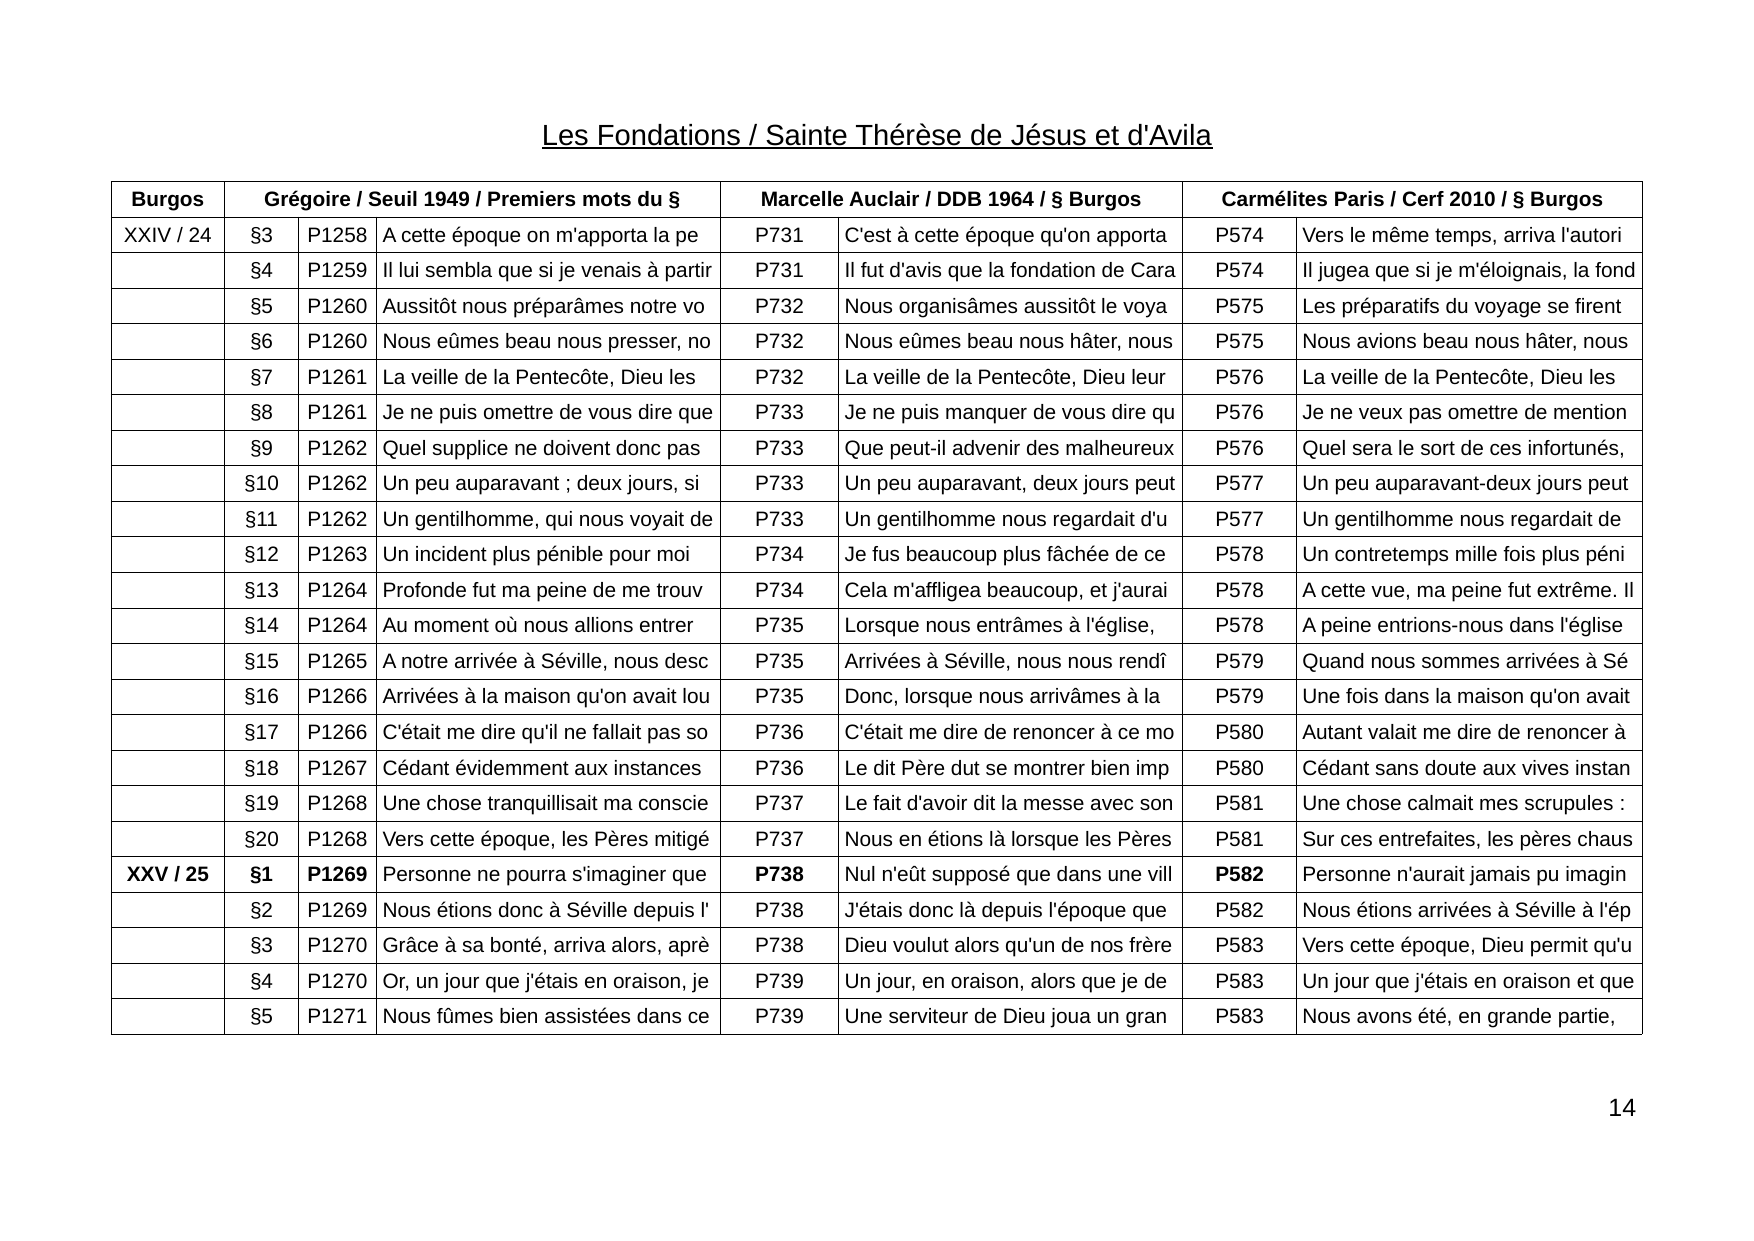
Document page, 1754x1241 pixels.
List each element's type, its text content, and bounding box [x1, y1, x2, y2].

table_cell Vers cette époque, Dieu permit qu'u [1297, 928, 1642, 963]
table_cell Les préparatifs du voyage se firent [1297, 289, 1642, 323]
table_cell Un gentilhomme, qui nous voyait de [377, 502, 720, 536]
table_cell Le fait d'avoir dit la messe avec son [839, 786, 1182, 821]
table_cell A notre arrivée à Séville, nous desc [377, 644, 720, 678]
table_cell P1270 [299, 964, 376, 998]
table_cell Je ne puis manquer de vous dire qu [839, 395, 1182, 430]
table_cell P738 [721, 893, 838, 927]
table_cell P733 [721, 466, 838, 501]
table_cell Il jugea que si je m'éloignais, la fond [1297, 253, 1642, 288]
table_cell Un gentilhomme nous regardait de [1297, 502, 1642, 536]
table_cell Arrivées à la maison qu'on avait lou [377, 680, 720, 714]
table_cell Aussitôt nous préparâmes notre vo [377, 289, 720, 323]
table_cell P734 [721, 537, 838, 572]
table_cell [112, 431, 224, 465]
table_cell P1260 [299, 324, 376, 359]
table_cell P578 [1183, 537, 1296, 572]
table_cell [112, 360, 224, 394]
table_cell A cette époque on m'apporta la pe [377, 218, 720, 252]
table_cell Une chose tranquillisait ma conscie [377, 786, 720, 821]
table_cell [112, 395, 224, 430]
table_cell Nous avions beau nous hâter, nous [1297, 324, 1642, 359]
table_cell P735 [721, 680, 838, 714]
table_cell Un peu auparavant ; deux jours, si [377, 466, 720, 501]
table_cell Grâce à sa bonté, arriva alors, aprè [377, 928, 720, 963]
table_cell P580 [1183, 751, 1296, 785]
table_cell Quel sera le sort de ces infortunés, [1297, 431, 1642, 465]
table_cell Un peu auparavant-deux jours peut [1297, 466, 1642, 501]
table_cell P1268 [299, 786, 376, 821]
table_cell P733 [721, 431, 838, 465]
table_cell P1258 [299, 218, 376, 252]
table_cell Dieu voulut alors qu'un de nos frère [839, 928, 1182, 963]
table_cell P1269 [299, 893, 376, 927]
table_cell P1271 [299, 999, 376, 1034]
table_cell P1261 [299, 360, 376, 394]
table_cell P1264 [299, 573, 376, 607]
table_cell Autant valait me dire de renoncer à [1297, 715, 1642, 749]
table_cell §3 [225, 928, 298, 963]
table_cell Nous eûmes beau nous hâter, nous [839, 324, 1182, 359]
table_cell P738 [721, 857, 838, 892]
table_cell P737 [721, 822, 838, 856]
table_cell Nous en étions là lorsque les Pères [839, 822, 1182, 856]
table_cell §4 [225, 964, 298, 998]
table_cell [112, 573, 224, 607]
table_cell [112, 928, 224, 963]
table_cell [112, 964, 224, 998]
table_cell P578 [1183, 609, 1296, 643]
table_cell P734 [721, 573, 838, 607]
table_cell P576 [1183, 431, 1296, 465]
table_cell §19 [225, 786, 298, 821]
table_cell §16 [225, 680, 298, 714]
table_cell Profonde fut ma peine de me trouv [377, 573, 720, 607]
table_cell Je ne puis omettre de vous dire que [377, 395, 720, 430]
table_cell Vers le même temps, arriva l'autori [1297, 218, 1642, 252]
table_cell Un incident plus pénible pour moi [377, 537, 720, 572]
table_cell P583 [1183, 928, 1296, 963]
table_cell §2 [225, 893, 298, 927]
table_cell XXIV / 24 [112, 218, 224, 252]
table_cell Nous étions arrivées à Séville à l'ép [1297, 893, 1642, 927]
table_cell Une chose calmait mes scrupules : [1297, 786, 1642, 821]
table_cell Un peu auparavant, deux jours peut [839, 466, 1182, 501]
table_cell P1262 [299, 502, 376, 536]
table_cell La veille de la Pentecôte, Dieu leur [839, 360, 1182, 394]
table_cell [112, 715, 224, 749]
table_cell P1268 [299, 822, 376, 856]
table_cell Au moment où nous allions entrer [377, 609, 720, 643]
table_cell Arrivées à Séville, nous nous rendî [839, 644, 1182, 678]
table_cell P1267 [299, 751, 376, 785]
table_cell [112, 609, 224, 643]
table_cell Que peut-il advenir des malheureux [839, 431, 1182, 465]
table_cell P582 [1183, 893, 1296, 927]
table_cell C'était me dire de renoncer à ce mo [839, 715, 1182, 749]
table_cell Lorsque nous entrâmes à l'église, [839, 609, 1182, 643]
table_cell [112, 751, 224, 785]
table_cell Donc, lorsque nous arrivâmes à la [839, 680, 1182, 714]
table_cell A cette vue, ma peine fut extrême. Il [1297, 573, 1642, 607]
table_cell P1264 [299, 609, 376, 643]
table_cell C'est à cette époque qu'on apporta [839, 218, 1182, 252]
table_cell Une fois dans la maison qu'on avait [1297, 680, 1642, 714]
table_cell Il lui sembla que si je venais à partir [377, 253, 720, 288]
table_cell P735 [721, 644, 838, 678]
table_cell §1 [225, 857, 298, 892]
table_cell §4 [225, 253, 298, 288]
table_cell Nous étions donc à Séville depuis l' [377, 893, 720, 927]
table_cell [112, 537, 224, 572]
table_cell P578 [1183, 573, 1296, 607]
table_cell [112, 786, 224, 821]
table_cell P739 [721, 964, 838, 998]
table_cell P739 [721, 999, 838, 1034]
table_cell Sur ces entrefaites, les pères chaus [1297, 822, 1642, 856]
table_cell Quand nous sommes arrivées à Sé [1297, 644, 1642, 678]
table_cell §6 [225, 324, 298, 359]
table_cell Cela m'affligea beaucoup, et j'aurai [839, 573, 1182, 607]
table_cell P581 [1183, 822, 1296, 856]
table_cell Nous fûmes bien assistées dans ce [377, 999, 720, 1034]
table_cell §8 [225, 395, 298, 430]
table_cell P1260 [299, 289, 376, 323]
table_cell P736 [721, 715, 838, 749]
table_cell P1259 [299, 253, 376, 288]
table_cell P583 [1183, 999, 1296, 1034]
table_cell Grégoire / Seuil 1949 / Premiers mots du § [225, 182, 720, 217]
table_cell P576 [1183, 395, 1296, 430]
table_cell §7 [225, 360, 298, 394]
table_cell P1262 [299, 431, 376, 465]
table_cell C'était me dire qu'il ne fallait pas so [377, 715, 720, 749]
table_cell §5 [225, 289, 298, 323]
table_cell Marcelle Auclair / DDB 1964 / § Burgos [721, 182, 1182, 217]
table_cell Cédant sans doute aux vives instan [1297, 751, 1642, 785]
table_cell P1261 [299, 395, 376, 430]
table_cell §11 [225, 502, 298, 536]
table_cell Un jour, en oraison, alors que je de [839, 964, 1182, 998]
table_cell §9 [225, 431, 298, 465]
table_cell [112, 289, 224, 323]
table_cell Un contretemps mille fois plus péni [1297, 537, 1642, 572]
table_cell Burgos [112, 182, 224, 217]
table_cell P583 [1183, 964, 1296, 998]
table_cell P735 [721, 609, 838, 643]
table_cell Nous avons été, en grande partie, [1297, 999, 1642, 1034]
table_cell Un jour que j'étais en oraison et que [1297, 964, 1642, 998]
table_cell P732 [721, 360, 838, 394]
table_cell Cédant évidemment aux instances [377, 751, 720, 785]
table_cell P733 [721, 502, 838, 536]
table_cell Nul n'eût supposé que dans une vill [839, 857, 1182, 892]
table_cell P580 [1183, 715, 1296, 749]
table_cell Je ne veux pas omettre de mention [1297, 395, 1642, 430]
table_cell P1269 [299, 857, 376, 892]
table_cell P737 [721, 786, 838, 821]
table_cell Le dit Père dut se montrer bien imp [839, 751, 1182, 785]
table_cell Carmélites Paris / Cerf 2010 / § Burgos [1183, 182, 1642, 217]
table_cell Il fut d'avis que la fondation de Cara [839, 253, 1182, 288]
table_cell P1266 [299, 680, 376, 714]
table_cell La veille de la Pentecôte, Dieu les [1297, 360, 1642, 394]
table_cell [112, 324, 224, 359]
table_cell §3 [225, 218, 298, 252]
table_cell P732 [721, 289, 838, 323]
table_cell P1265 [299, 644, 376, 678]
table_cell [112, 644, 224, 678]
table_cell A peine entrions-nous dans l'église [1297, 609, 1642, 643]
table_cell [112, 253, 224, 288]
table_cell [112, 502, 224, 536]
table_cell §15 [225, 644, 298, 678]
table_cell §12 [225, 537, 298, 572]
table_cell Personne ne pourra s'imaginer que [377, 857, 720, 892]
table_cell P1262 [299, 466, 376, 501]
table_cell P575 [1183, 289, 1296, 323]
table_cell §10 [225, 466, 298, 501]
table_cell P576 [1183, 360, 1296, 394]
table_cell P731 [721, 253, 838, 288]
table_cell Vers cette époque, les Pères mitigé [377, 822, 720, 856]
table_cell P577 [1183, 466, 1296, 501]
table_cell P732 [721, 324, 838, 359]
table_cell P581 [1183, 786, 1296, 821]
table_cell P731 [721, 218, 838, 252]
table_cell J'étais donc là depuis l'époque que [839, 893, 1182, 927]
table_cell §20 [225, 822, 298, 856]
table_cell P582 [1183, 857, 1296, 892]
table_cell P579 [1183, 680, 1296, 714]
table_cell P1266 [299, 715, 376, 749]
table_cell Une serviteur de Dieu joua un gran [839, 999, 1182, 1034]
table_cell P1263 [299, 537, 376, 572]
table_cell Or, un jour que j'étais en oraison, je [377, 964, 720, 998]
table_cell §5 [225, 999, 298, 1034]
table_cell [112, 893, 224, 927]
table_cell P738 [721, 928, 838, 963]
table_cell Un gentilhomme nous regardait d'u [839, 502, 1182, 536]
table_cell La veille de la Pentecôte, Dieu les [377, 360, 720, 394]
table_cell P1270 [299, 928, 376, 963]
table_cell §18 [225, 751, 298, 785]
table_cell [112, 999, 224, 1034]
table_cell P574 [1183, 218, 1296, 252]
table_cell P579 [1183, 644, 1296, 678]
table_cell Nous eûmes beau nous presser, no [377, 324, 720, 359]
table_cell P736 [721, 751, 838, 785]
table_cell Nous organisâmes aussitôt le voya [839, 289, 1182, 323]
table_cell [112, 822, 224, 856]
table_cell Quel supplice ne doivent donc pas [377, 431, 720, 465]
table_cell XXV / 25 [112, 857, 224, 892]
table_cell P577 [1183, 502, 1296, 536]
table_cell P733 [721, 395, 838, 430]
table_cell P575 [1183, 324, 1296, 359]
table_cell §14 [225, 609, 298, 643]
table_cell §17 [225, 715, 298, 749]
table_cell Personne n'aurait jamais pu imagin [1297, 857, 1642, 892]
table_cell Je fus beaucoup plus fâchée de ce [839, 537, 1182, 572]
table_cell [112, 466, 224, 501]
table_cell P574 [1183, 253, 1296, 288]
table_cell [112, 680, 224, 714]
table_cell §13 [225, 573, 298, 607]
